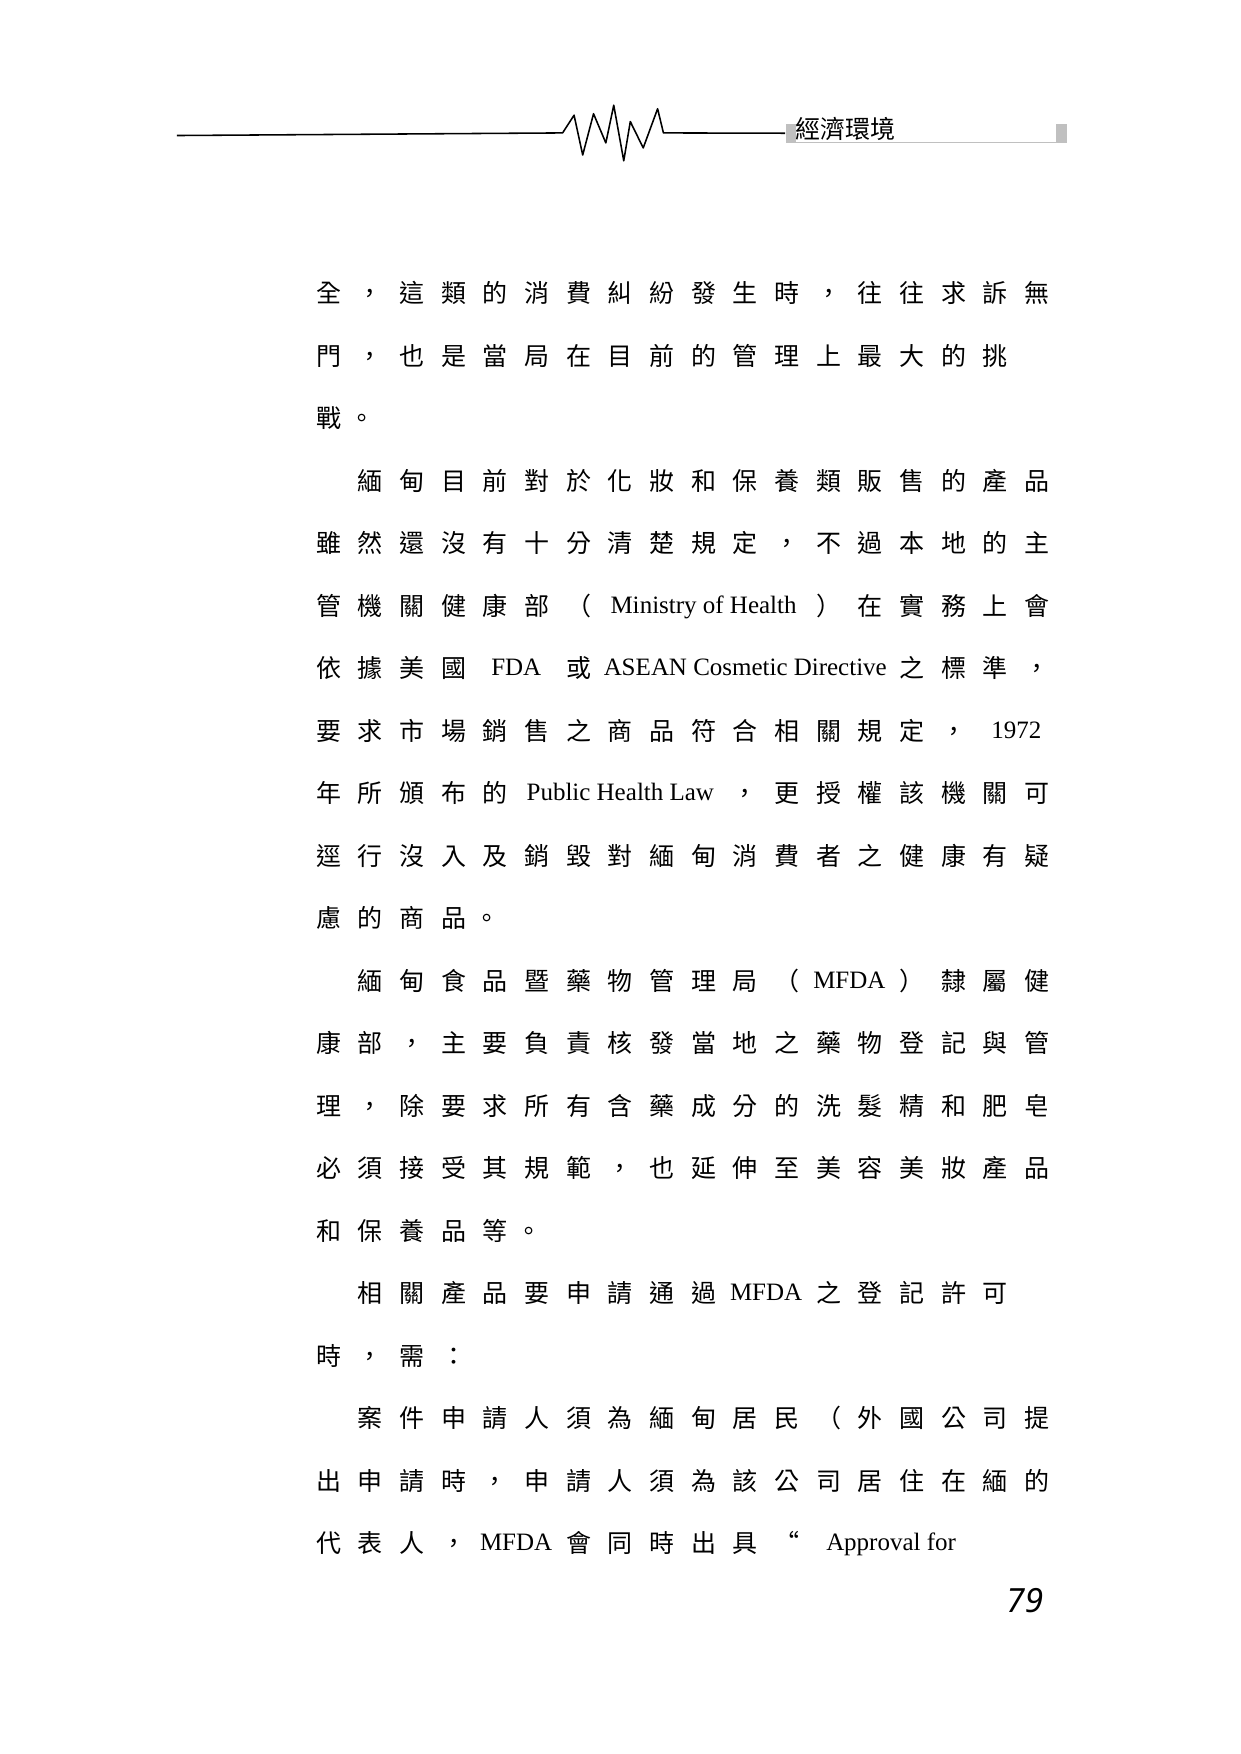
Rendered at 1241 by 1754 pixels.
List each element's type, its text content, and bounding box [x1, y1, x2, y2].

text 緬甸食品暨藥物管理局（MFDA）隸屬健康部，主要負責核發當地之藥物登記與管理，除要求所有含藥成分的洗髮精和肥皂必須接受其規範，也延伸至美容美妝產品和保養品等。 [284, 938, 1058, 1250]
text 全，這類的消費糾紛發生時，往往求訴無門，也是當局在目前的管理上最大的挑戰。 [284, 250, 1058, 438]
text 案件申請人須為緬甸居民（外國公司提出申請時，申請人須為該公司居住在緬的代表人，MFDA會同時出具“Approval for [284, 1375, 1058, 1563]
text 緬甸目前對於化妝和保養類販售的產品雖然還沒有十分清楚規定，不過本地的主管機關健康部（Ministry of Health）在實務上會依據美國FDA或ASEAN Cosmetic Directive之標準，要求市場銷售之商品符合相關規定，1972年所頒布的Public Health Law，更授權該機關可逕行沒入及銷毀對緬甸消費者之健康有疑慮的商品。 [284, 438, 1058, 938]
text 相關產品要申請通過MFDA之登記許可時，需： [284, 1250, 1058, 1375]
